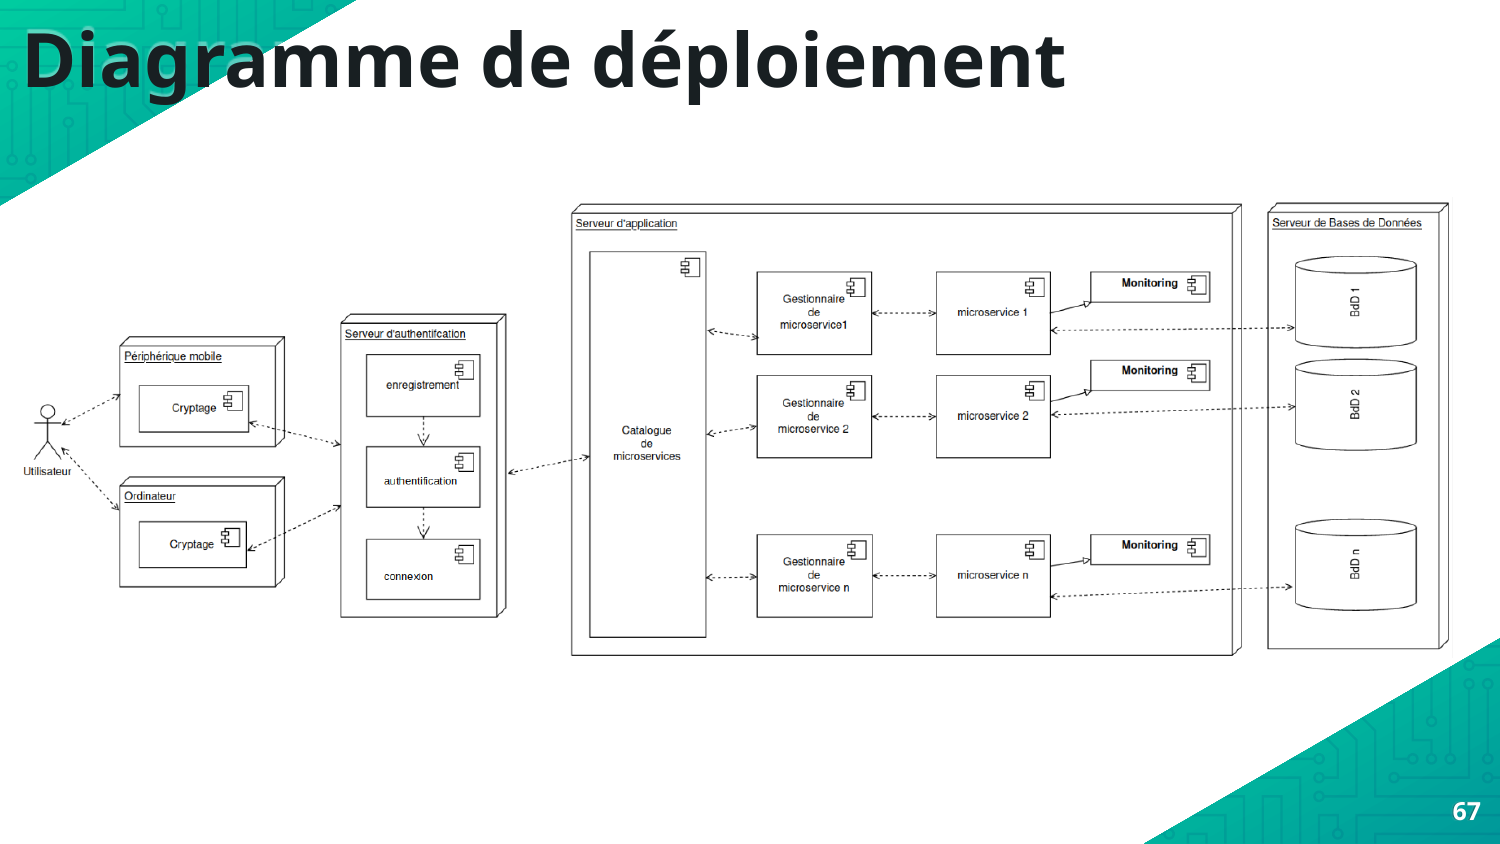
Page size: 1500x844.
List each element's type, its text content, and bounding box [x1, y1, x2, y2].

title Diagramme de déploiement [21, 22, 1241, 104]
picture [21, 197, 1453, 658]
slide_number [1391, 779, 1482, 844]
